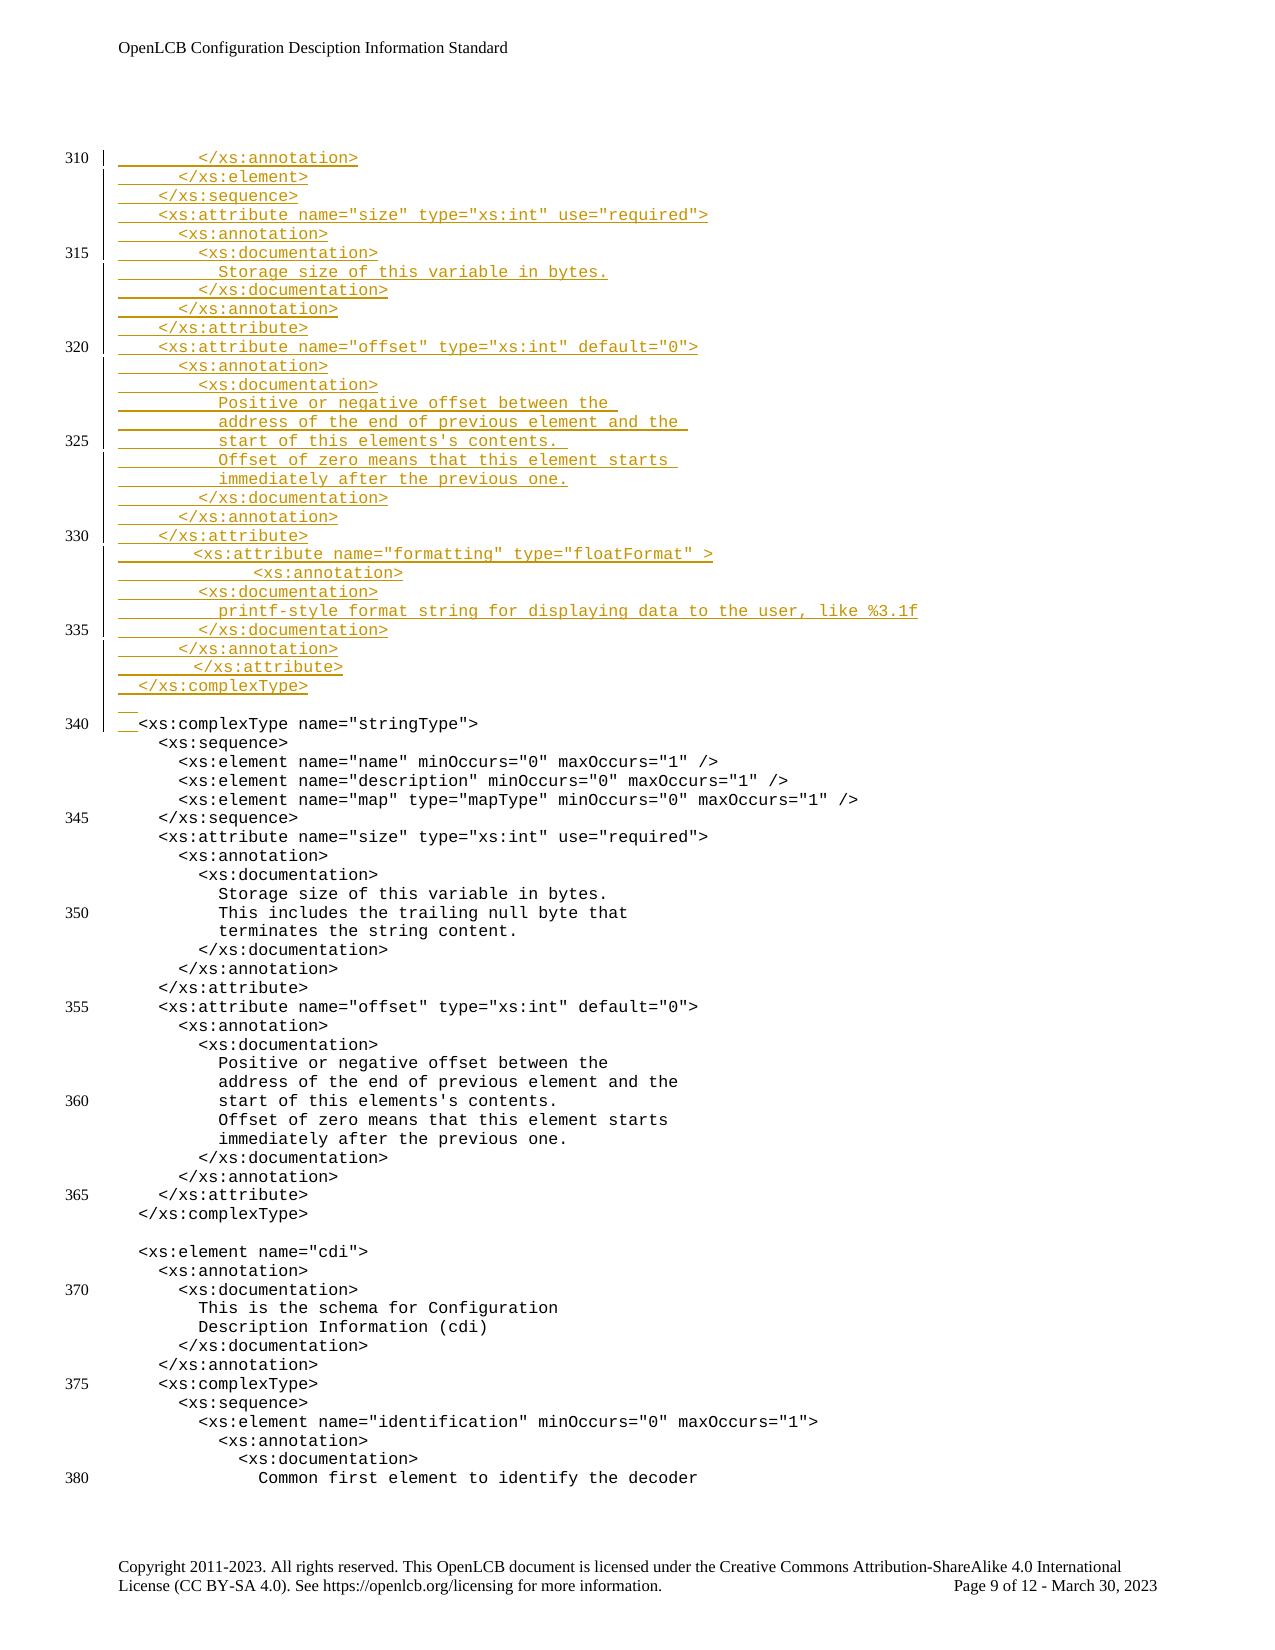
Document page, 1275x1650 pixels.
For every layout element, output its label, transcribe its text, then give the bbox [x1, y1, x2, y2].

text address of the end of previous element and the [118, 1074, 1157, 1093]
text <xs:element name="description" minOccurs="0" maxOccurs="1" /> [118, 772, 1157, 791]
text address of the end of previous element and the [118, 414, 1157, 433]
text <xs:documentation> [118, 1281, 1157, 1300]
text This includes the trailing null byte that [118, 904, 1157, 923]
text </xs:annotation> [118, 640, 1157, 659]
text <xs:sequence> [118, 734, 1157, 753]
text <xs:documentation> [118, 376, 1157, 395]
text </xs:annotation> [118, 301, 1157, 320]
text start of this elements's contents. [118, 1093, 1157, 1112]
text Offset of zero means that this element starts [118, 1112, 1157, 1130]
text </xs:documentation> [118, 621, 1157, 640]
text <xs:attribute name="offset" type="xs:int" default="0"> [118, 338, 1157, 357]
text </xs:attribute> [118, 527, 1157, 546]
text <xs:attribute name="size" type="xs:int" use="required"> [118, 207, 1157, 225]
text <xs:complexType name="stringType"> [118, 716, 1157, 734]
text </xs:annotation> [118, 961, 1157, 979]
text Positive or negative offset between the [118, 1055, 1157, 1074]
text </xs:documentation> [118, 489, 1157, 508]
text <xs:element name="cdi"> [118, 1243, 1157, 1262]
text <xs:documentation> [118, 244, 1157, 263]
text immediately after the previous one. [118, 471, 1157, 489]
text <xs:documentation> [118, 866, 1157, 885]
text </xs:documentation> [118, 1338, 1157, 1357]
text <xs:annotation> [118, 1262, 1157, 1281]
text </xs:attribute> [118, 659, 1157, 678]
text <xs:attribute name="offset" type="xs:int" default="0"> [118, 998, 1157, 1017]
text <xs:annotation> [118, 848, 1157, 866]
text start of this elements's contents. [118, 433, 1157, 452]
text <xs:documentation> [118, 584, 1157, 602]
text </xs:documentation> [118, 1149, 1157, 1168]
text <xs:attribute name="size" type="xs:int" use="required"> [118, 829, 1157, 848]
text terminates the string content. [118, 923, 1157, 942]
text This is the schema for Configuration [118, 1300, 1157, 1319]
text </xs:complexType> [118, 678, 1157, 697]
text </xs:element> [118, 169, 1157, 188]
text </xs:annotation> [118, 508, 1157, 527]
text </xs:annotation> [118, 1168, 1157, 1187]
text <xs:element name="identification" minOccurs="0" maxOccurs="1"> [118, 1413, 1157, 1432]
text Storage size of this variable in bytes. [118, 263, 1157, 282]
text <xs:attribute name="formatting" type="floatFormat" > [118, 546, 1157, 565]
text Description Information (cdi) [118, 1319, 1157, 1338]
text Positive or negative offset between the [118, 395, 1157, 414]
text <xs:annotation> [118, 1017, 1157, 1036]
text immediately after the previous one. [118, 1130, 1157, 1149]
text Offset of zero means that this element starts [118, 452, 1157, 471]
text </xs:sequence> [118, 810, 1157, 829]
text <xs:element name="map" type="mapType" minOccurs="0" maxOccurs="1" /> [118, 791, 1157, 810]
text Common first element to identify the decoder [118, 1470, 1157, 1489]
text <xs:annotation> [118, 225, 1157, 244]
text </xs:sequence> [118, 188, 1157, 207]
text </xs:attribute> [118, 979, 1157, 998]
text <xs:complexType> [118, 1376, 1157, 1394]
text <xs:annotation> [118, 1432, 1157, 1451]
text </xs:attribute> [118, 1187, 1157, 1206]
text <xs:documentation> [118, 1036, 1157, 1055]
text Storage size of this variable in bytes. [118, 885, 1157, 904]
text <xs:sequence> [118, 1394, 1157, 1413]
text <xs:element name="name" minOccurs="0" maxOccurs="1" /> [118, 753, 1157, 772]
text <xs:annotation> [118, 357, 1157, 376]
text </xs:complexType> [118, 1206, 1157, 1225]
text <xs:annotation> [118, 565, 1157, 584]
text </xs:annotation> [118, 1357, 1157, 1376]
text <xs:documentation> [118, 1451, 1157, 1470]
text </xs:documentation> [118, 282, 1157, 301]
text printf-style format string for displaying data to the user, like %3.1f [118, 602, 1157, 621]
text </xs:attribute> [118, 320, 1157, 338]
text </xs:annotation> [118, 150, 1157, 169]
text </xs:documentation> [118, 942, 1157, 961]
